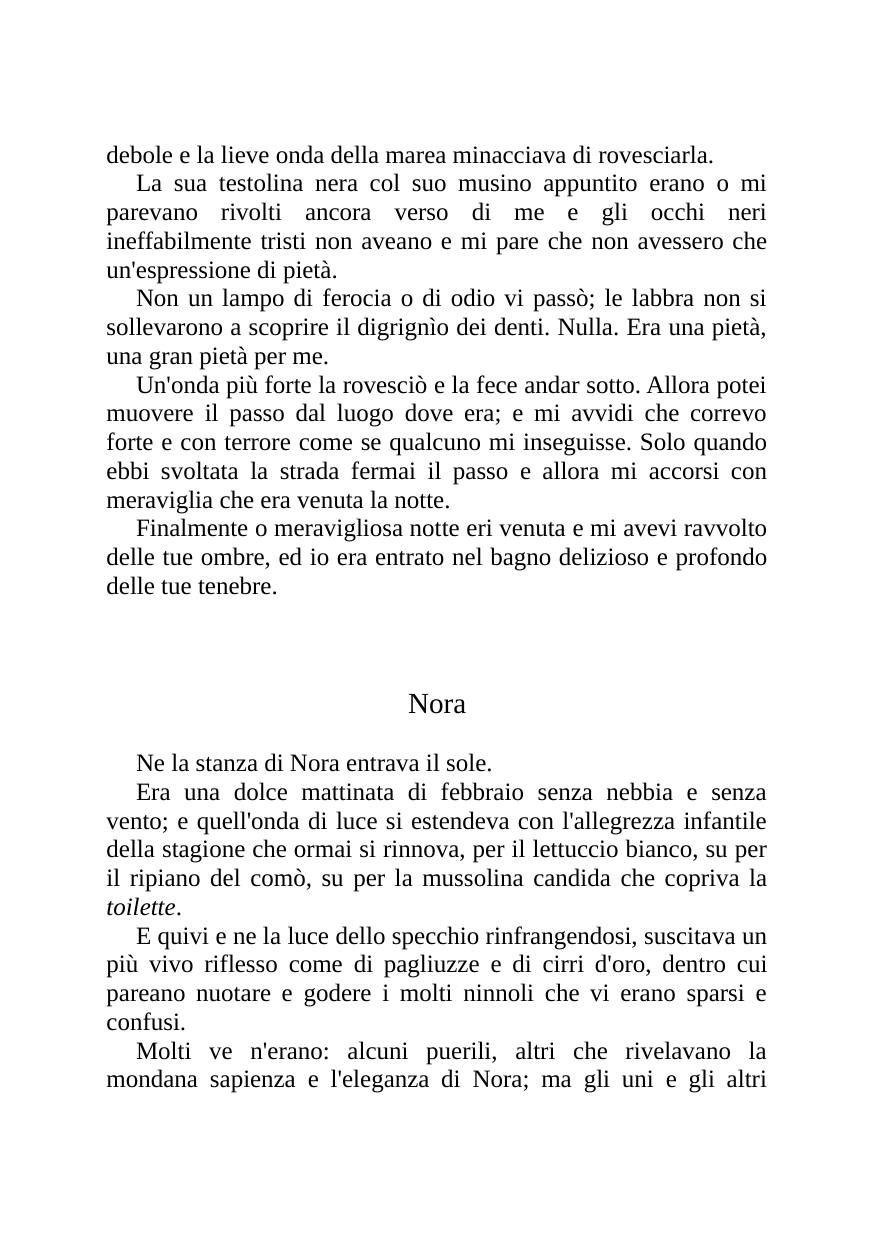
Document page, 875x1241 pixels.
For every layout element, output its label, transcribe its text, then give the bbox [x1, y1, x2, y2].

text Finalmente o meravigliosa notte eri venuta e mi avevi ravvolto delle tue ombre, ed io era entrato nel bagno delizioso e profondo delle tue tenebre. [106, 513, 768, 600]
text debole e la lieve onda della marea minacciava di rovesciarla. [106, 140, 768, 168]
text E quivi e ne la luce dello specchio rinfrangendosi, suscitava un più vivo riflesso come di pagliuzze e di cirri d'oro, dentro cui pareano nuotare e godere i molti ninnoli che vi erano sparsi e confusi. [106, 921, 768, 1036]
text Un'onda più forte la rovesciò e la fece andar sotto. Allora potei muovere il passo dal luogo dove era; e mi avvidi che correvo forte e con terrore come se qualcuno mi inseguisse. Solo quando ebbi svoltata la strada fermai il passo e allora mi accorsi con meraviglia che era venuta la notte. [106, 370, 768, 513]
text Non un lampo di ferocia o di odio vi passò; le labbra non si sollevarono a scoprire il digrignìo dei denti. Nulla. Era una pietà, una gran pietà per me. [106, 283, 768, 370]
text Ne la stanza di Nora entrava il sole. [106, 748, 768, 777]
text Era una dolce mattinata di febbraio senza nebbia e senza vento; e quell'onda di luce si estendeva con l'allegrezza infantile della stagione che ormai si rinnova, per il lettuccio bianco, su per il ripiano del comò, su per la mussolina candida che copriva la toilette. [106, 777, 768, 921]
text Nora [106, 686, 768, 719]
text La sua testolina nera col suo musino appuntito erano o mi parevano rivolti ancora verso di me e gli occhi neri ineffabilmente tristi non aveano e mi pare che non avessero che un'espressione di pietà. [106, 168, 768, 283]
text Molti ve n'erano: alcuni puerili, altri che rivelavano la mondana sapienza e l'eleganza di Nora; ma gli uni e gli altri [106, 1036, 768, 1093]
